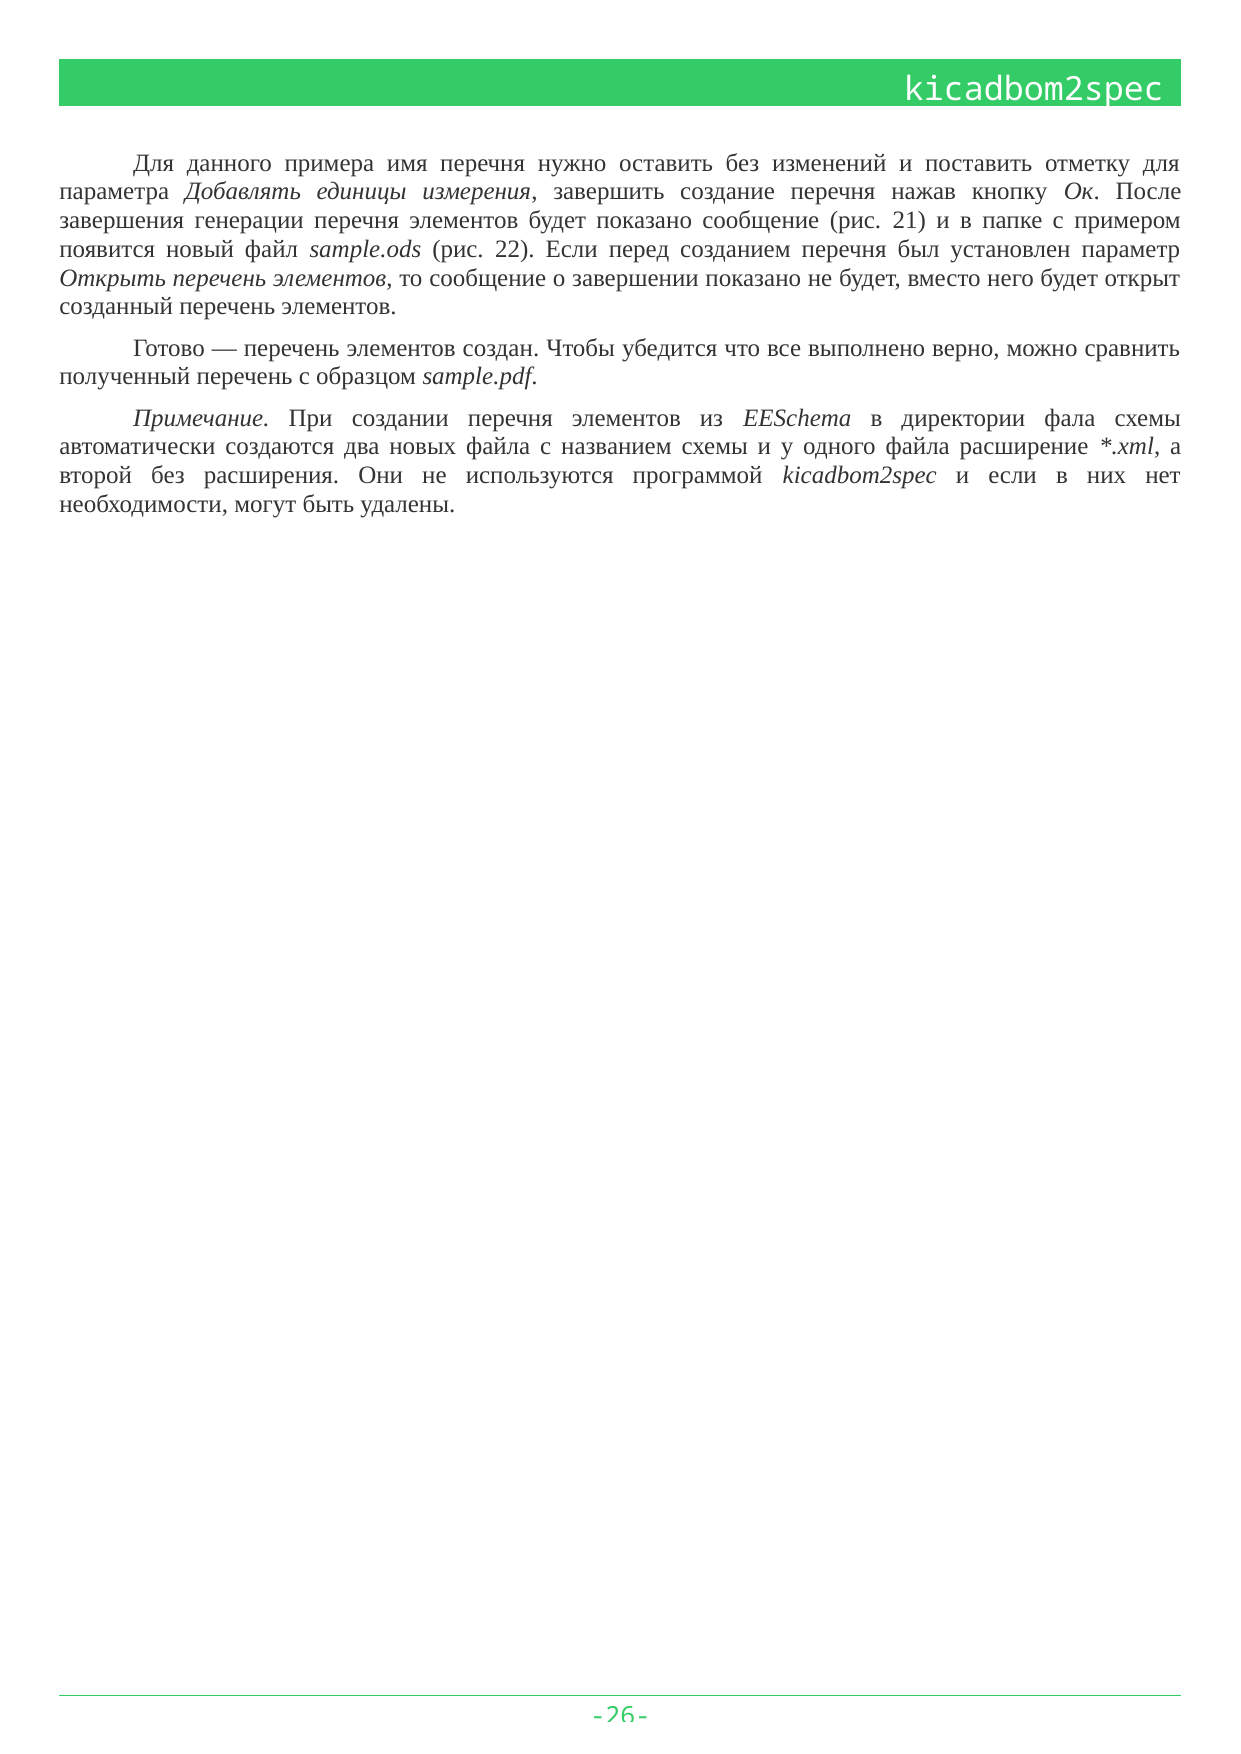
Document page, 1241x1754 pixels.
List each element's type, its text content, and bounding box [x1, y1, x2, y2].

text Готово — перечень элементов создан. Чтобы убедится что все выполнено верно, можно сравнить полученный перечень с образцом sample.pdf. [59, 333, 1181, 390]
text Для данного примера имя перечня нужно оставить без изменений и поставить отметку для параметра Добавлять единицы измерения, завершить создание перечня нажав кнопку Ок. После завершения генерации перечня элементов будет показано сообщение (рис. 21) и в папке с примером появится новый файл sample.ods (рис. 22). Если перед созданием перечня был установлен параметр Открыть перечень элементов, то сообщение о завершении показано не будет, вместо него будет открыт созданный перечень элементов. [59, 148, 1181, 320]
text Примечание. При создании перечня элементов из EESchema в директории фала схемы автоматически создаются два новых файла с названием схемы и у одного файла расширение *.xml, а второй без расширения. Они не используются программой kicadbom2spec и если в них нет необходимости, могут быть удалены. [59, 403, 1181, 518]
